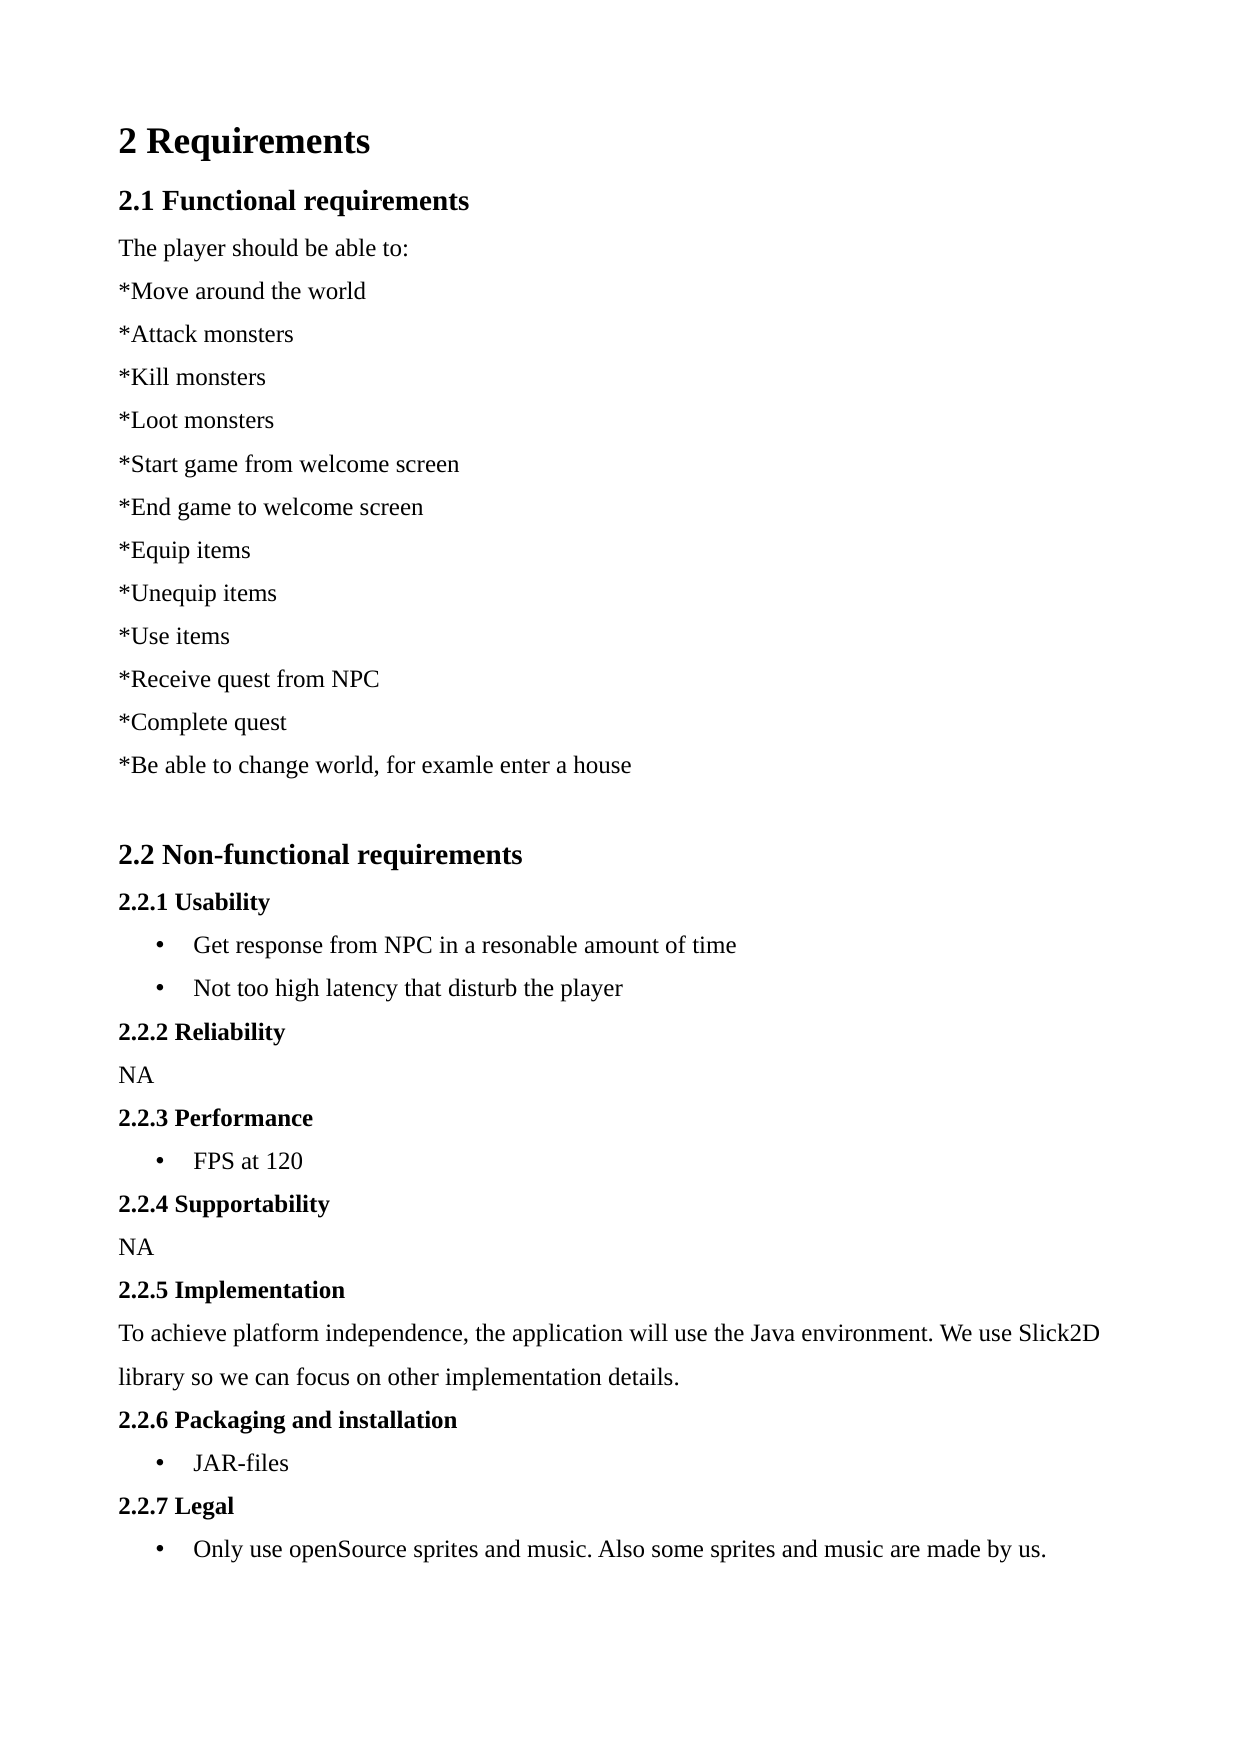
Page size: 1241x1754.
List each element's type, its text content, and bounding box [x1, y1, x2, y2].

text The player should be able to: [118, 233, 1122, 262]
text NA [118, 1060, 1122, 1088]
text 2.2.7 Legal [118, 1491, 1122, 1520]
text *Be able to change world, for examle enter a house [118, 751, 1122, 779]
list Not too high latency that disturb the player [156, 973, 1122, 1002]
text NA [118, 1232, 1122, 1261]
text *Kill monsters [118, 362, 1122, 391]
text 2.2.2 Reliability [118, 1017, 1122, 1045]
list Only use openSource sprites and music. Also some sprites and music are made by us. [156, 1534, 1122, 1563]
text 2.2.6 Packaging and installation [118, 1405, 1122, 1433]
text 2.1 Functional requirements [118, 183, 1122, 216]
text 2.2 Non-functional requirements [118, 837, 1122, 870]
text *Start game from welcome screen [118, 449, 1122, 477]
text *Unequip items [118, 578, 1122, 607]
text *End game to welcome screen [118, 492, 1122, 521]
text 2.2.4 Supportability [118, 1189, 1122, 1218]
list JAR-files [156, 1448, 1122, 1477]
text *Use items [118, 621, 1122, 650]
list Get response from NPC in a resonable amount of time [156, 930, 1122, 959]
text To achieve platform independence, the application will use the Java environment. We use Slick2D library so we can focus on other implementation details. [118, 1318, 1122, 1390]
text *Complete quest [118, 707, 1122, 736]
text 2.2.5 Implementation [118, 1275, 1122, 1304]
text 2 Requirements [118, 118, 1122, 161]
text *Loot monsters [118, 406, 1122, 434]
text *Receive quest from NPC [118, 664, 1122, 693]
text *Move around the world [118, 276, 1122, 305]
text *Attack monsters [118, 319, 1122, 348]
text 2.2.1 Usability [118, 887, 1122, 916]
list FPS at 120 [156, 1146, 1122, 1175]
text 2.2.3 Performance [118, 1103, 1122, 1132]
text *Equip items [118, 535, 1122, 564]
